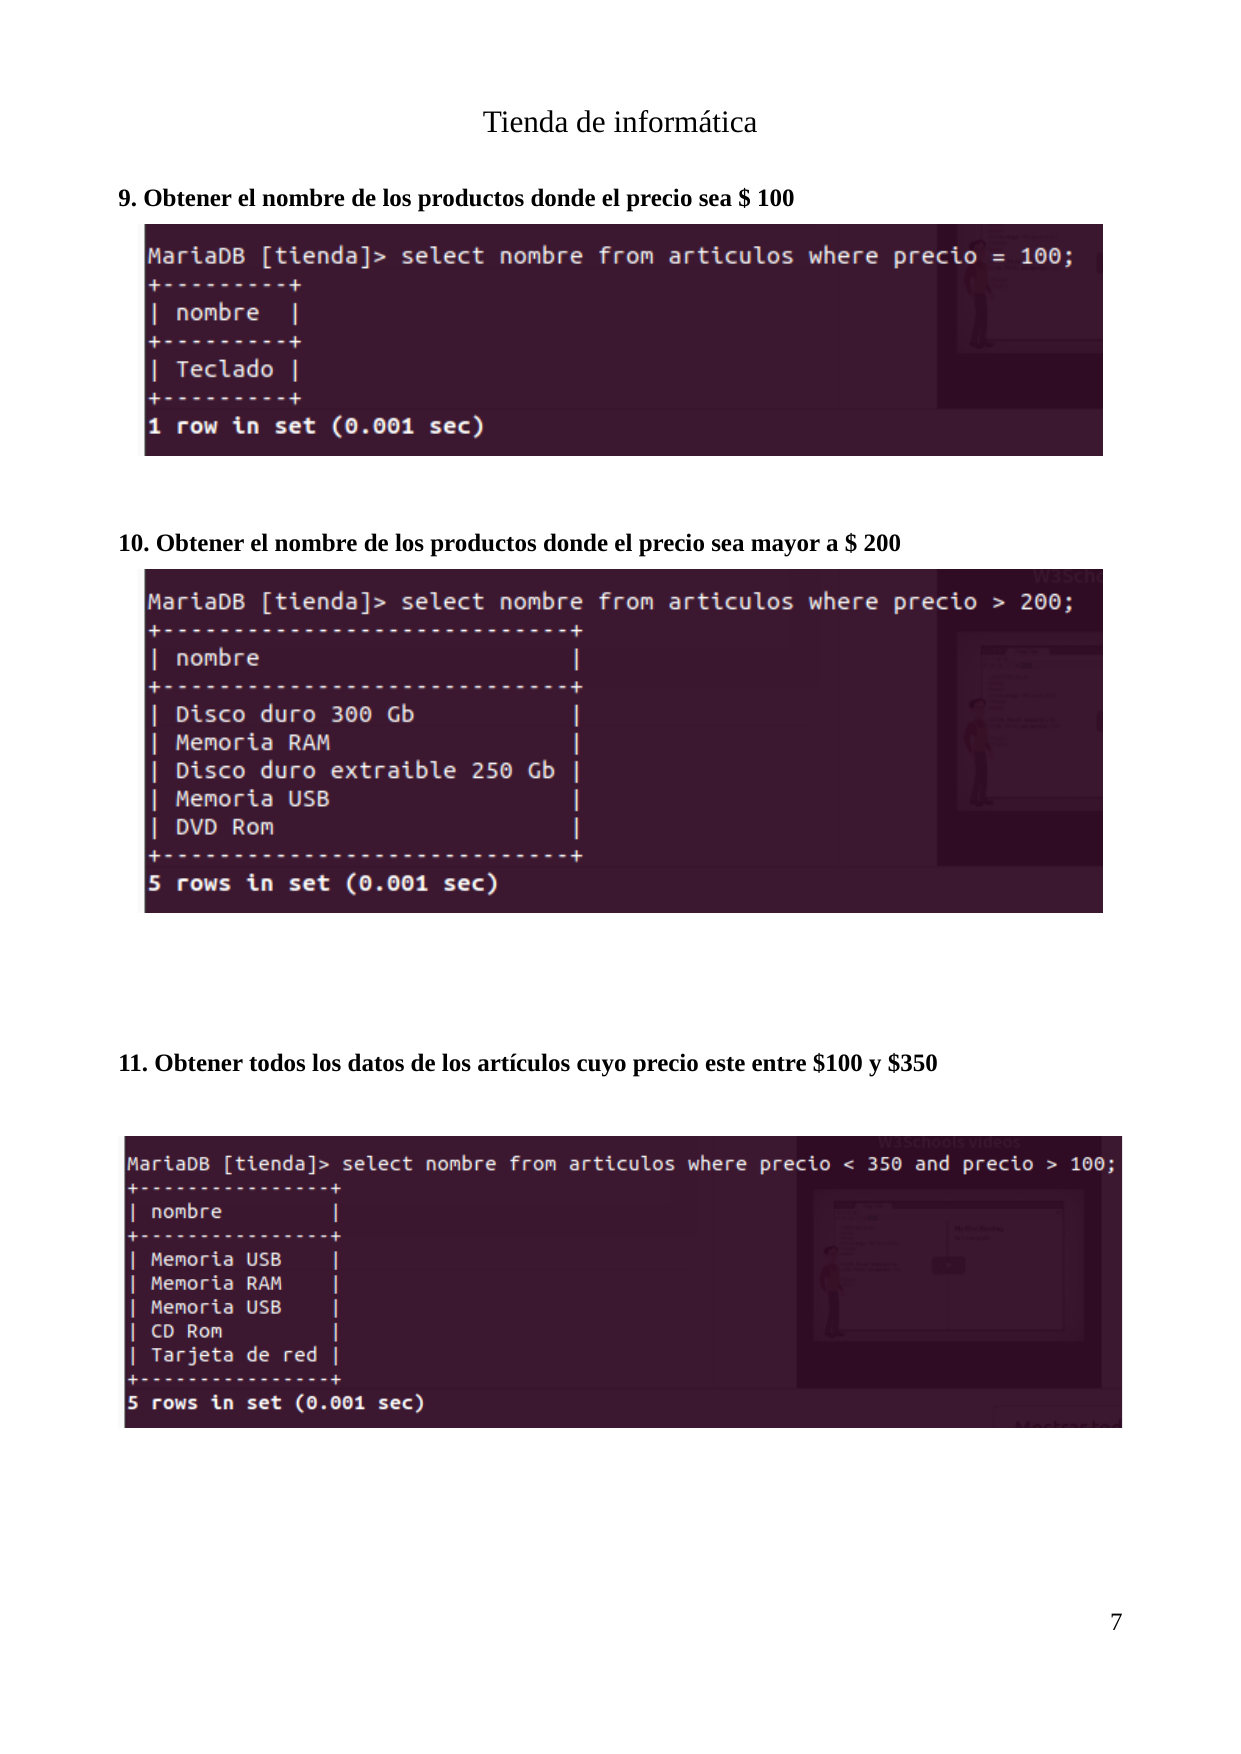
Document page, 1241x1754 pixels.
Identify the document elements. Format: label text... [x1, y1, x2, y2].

picture [137, 569, 1103, 913]
subtitle 11. Obtener todos los datos de los artículos cuyo precio este entre $100 y $350 [118, 1048, 1122, 1077]
picture [118, 1136, 1123, 1428]
picture [137, 224, 1103, 456]
subtitle 9. Obtener el nombre de los productos donde el precio sea $ 100 [118, 183, 1122, 212]
subtitle 10. Obtener el nombre de los productos donde el precio sea mayor a $ 200 [118, 528, 1122, 557]
